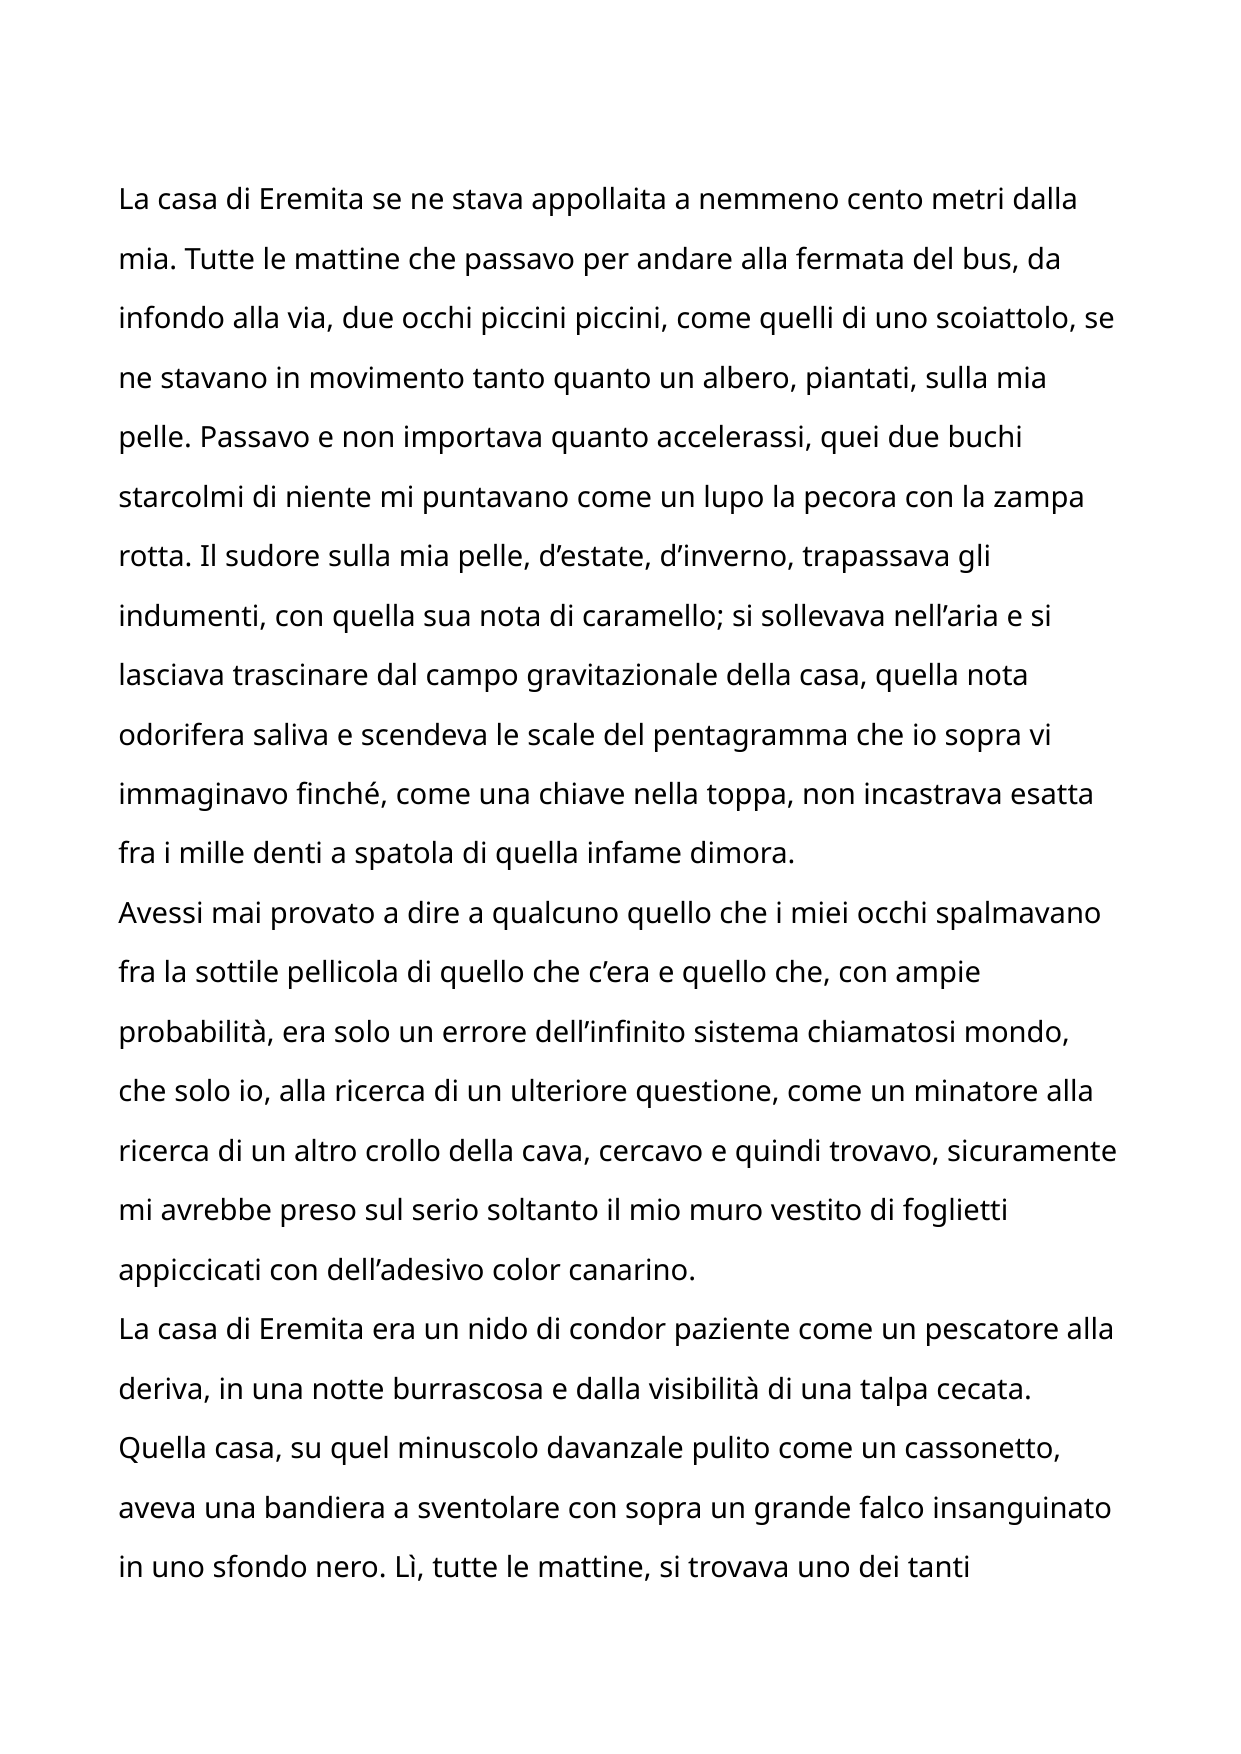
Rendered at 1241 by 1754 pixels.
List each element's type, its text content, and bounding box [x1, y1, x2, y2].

text La casa di Eremita se ne stava appollaita a nemmeno cento metri dalla mia. Tutte le mattine che passavo per andare alla fermata del bus, da infondo alla via, due occhi piccini piccini, come quelli di uno scoiattolo, se ne stavano in movimento tanto quanto un albero, piantati, sulla mia pelle. Passavo e non importava quanto accelerassi, quei due buchi starcolmi di niente mi puntavano come un lupo la pecora con la zampa rotta. Il sudore sulla mia pelle, d’estate, d’inverno, trapassava gli indumenti, con quella sua nota di caramello; si sollevava nell’aria e si lasciava trascinare dal campo gravitazionale della casa, quella nota odorifera saliva e scendeva le scale del pentagramma che io sopra vi immaginavo finché, come una chiave nella toppa, non incastrava esatta fra i mille denti a spatola di quella infame dimora. Avessi mai provato a dire a qualcuno quello che i miei occhi spalmavano fra la sottile pellicola di quello che c’era e quello che, con ampie probabilità, era solo un errore dell’infinito sistema chiamatosi mondo, che solo io, alla ricerca di un ulteriore questione, come un minatore alla ricerca di un altro crollo della cava, cercavo e quindi trovavo, sicuramente mi avrebbe preso sul serio soltanto il mio muro vestito di foglietti appiccicati con dell’adesivo color canarino. La casa di Eremita era un nido di condor paziente come un pescatore alla deriva, in una notte burrascosa e dalla visibilità di una talpa cecata. Quella casa, su quel minuscolo davanzale pulito come un cassonetto, aveva una bandiera a sventolare con sopra un grande falco insanguinato in uno sfondo nero. Lì, tutte le mattine, si trovava uno dei tanti [118, 178, 1122, 1586]
